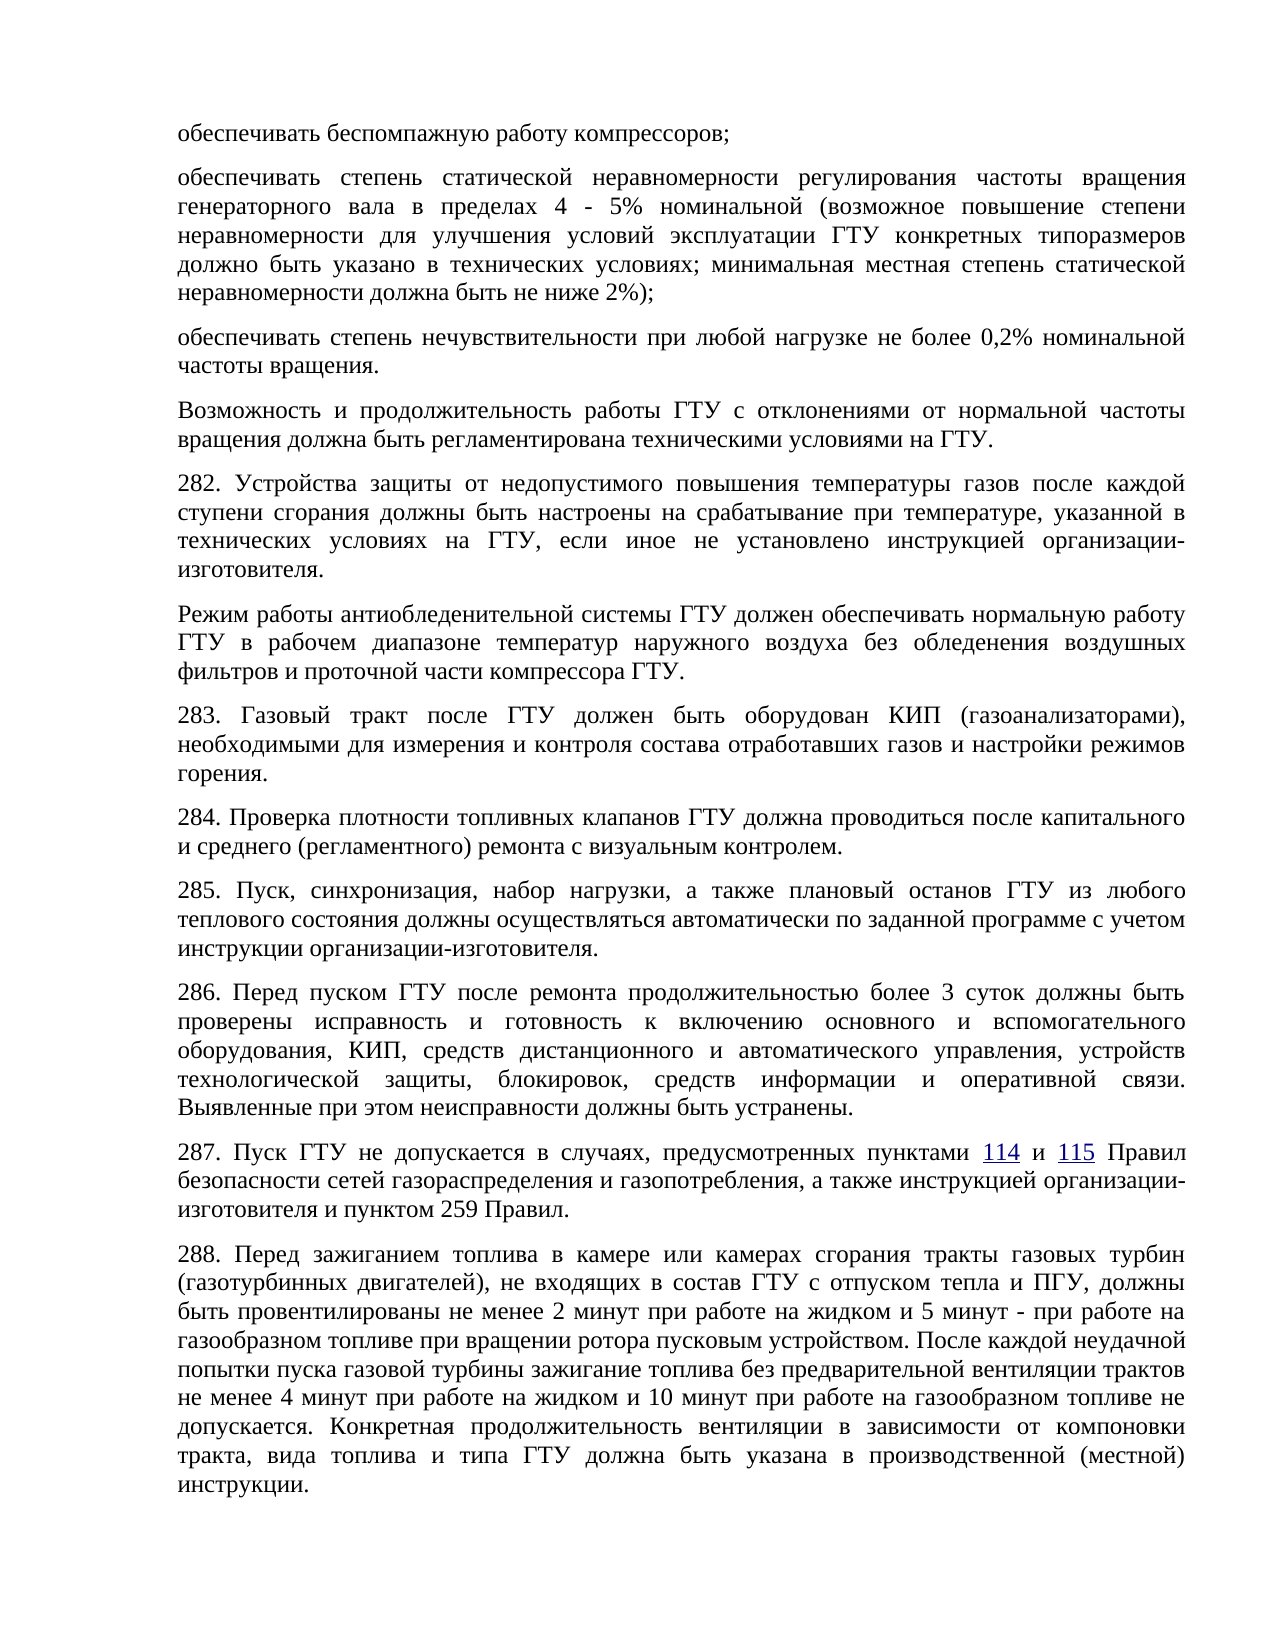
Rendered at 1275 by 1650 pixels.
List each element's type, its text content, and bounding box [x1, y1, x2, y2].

text Режим работы антиобледенительной системы ГТУ должен обеспечивать нормальную работу ГТУ в рабочем диапазоне температур наружного воздуха без обледенения воздушных фильтров и проточной части компрессора ГТУ. [177, 599, 1186, 685]
text обеспечивать степень статической неравномерности регулирования частоты вращения генераторного вала в пределах 4 - 5% номинальной (возможное повышение степени неравномерности для улучшения условий эксплуатации ГТУ конкретных типоразмеров должно быть указано в технических условиях; минимальная местная степень статической неравномерности должна быть не ниже 2%); [177, 162, 1186, 306]
text 283. Газовый тракт после ГТУ должен быть оборудован КИП (газоанализаторами), необходимыми для измерения и контроля состава отработавших газов и настройки режимов горения. [177, 701, 1186, 787]
text обеспечивать беспомпажную работу компрессоров; [177, 118, 1186, 147]
text Возможность и продолжительность работы ГТУ с отклонениями от нормальной частоты вращения должна быть регламентирована техническими условиями на ГТУ. [177, 395, 1186, 452]
text 288. Перед зажиганием топлива в камере или камерах сгорания тракты газовых турбин (газотурбинных двигателей), не входящих в состав ГТУ с отпуском тепла и ПГУ, должны быть провентилированы не менее 2 минут при работе на жидком и 5 минут - при работе на газообразном топливе при вращении ротора пусковым устройством. После каждой неудачной попытки пуска газовой турбины зажигание топлива без предварительной вентиляции трактов не менее 4 минут при работе на жидком и 10 минут при работе на газообразном топливе не допускается. Конкретная продолжительность вентиляции в зависимости от компоновки тракта, вида топлива и типа ГТУ должна быть указана в производственной (местной) инструкции. [177, 1239, 1186, 1497]
text 282. Устройства защиты от недопустимого повышения температуры газов после каждой ступени сгорания должны быть настроены на срабатывание при температуре, указанной в технических условиях на ГТУ, если иное не установлено инструкцией организации-изготовителя. [177, 468, 1186, 583]
text обеспечивать степень нечувствительности при любой нагрузке не более 0,2% номинальной частоты вращения. [177, 322, 1186, 379]
text 286. Перед пуском ГТУ после ремонта продолжительностью более 3 суток должны быть проверены исправность и готовность к включению основного и вспомогательного оборудования, КИП, средств дистанционного и автоматического управления, устройств технологической защиты, блокировок, средств информации и оперативной связи. Выявленные при этом неисправности должны быть устранены. [177, 977, 1186, 1121]
text 285. Пуск, синхронизация, набор нагрузки, а также плановый останов ГТУ из любого теплового состояния должны осуществляться автоматически по заданной программе с учетом инструкции организации-изготовителя. [177, 876, 1186, 962]
text 287. Пуск ГТУ не допускается в случаях, предусмотренных пунктами 114 и 115 Правил безопасности сетей газораспределения и газопотребления, а также инструкцией организации-изготовителя и пунктом 259 Правил. [177, 1137, 1186, 1223]
text 284. Проверка плотности топливных клапанов ГТУ должна проводиться после капитального и среднего (регламентного) ремонта с визуальным контролем. [177, 802, 1186, 860]
